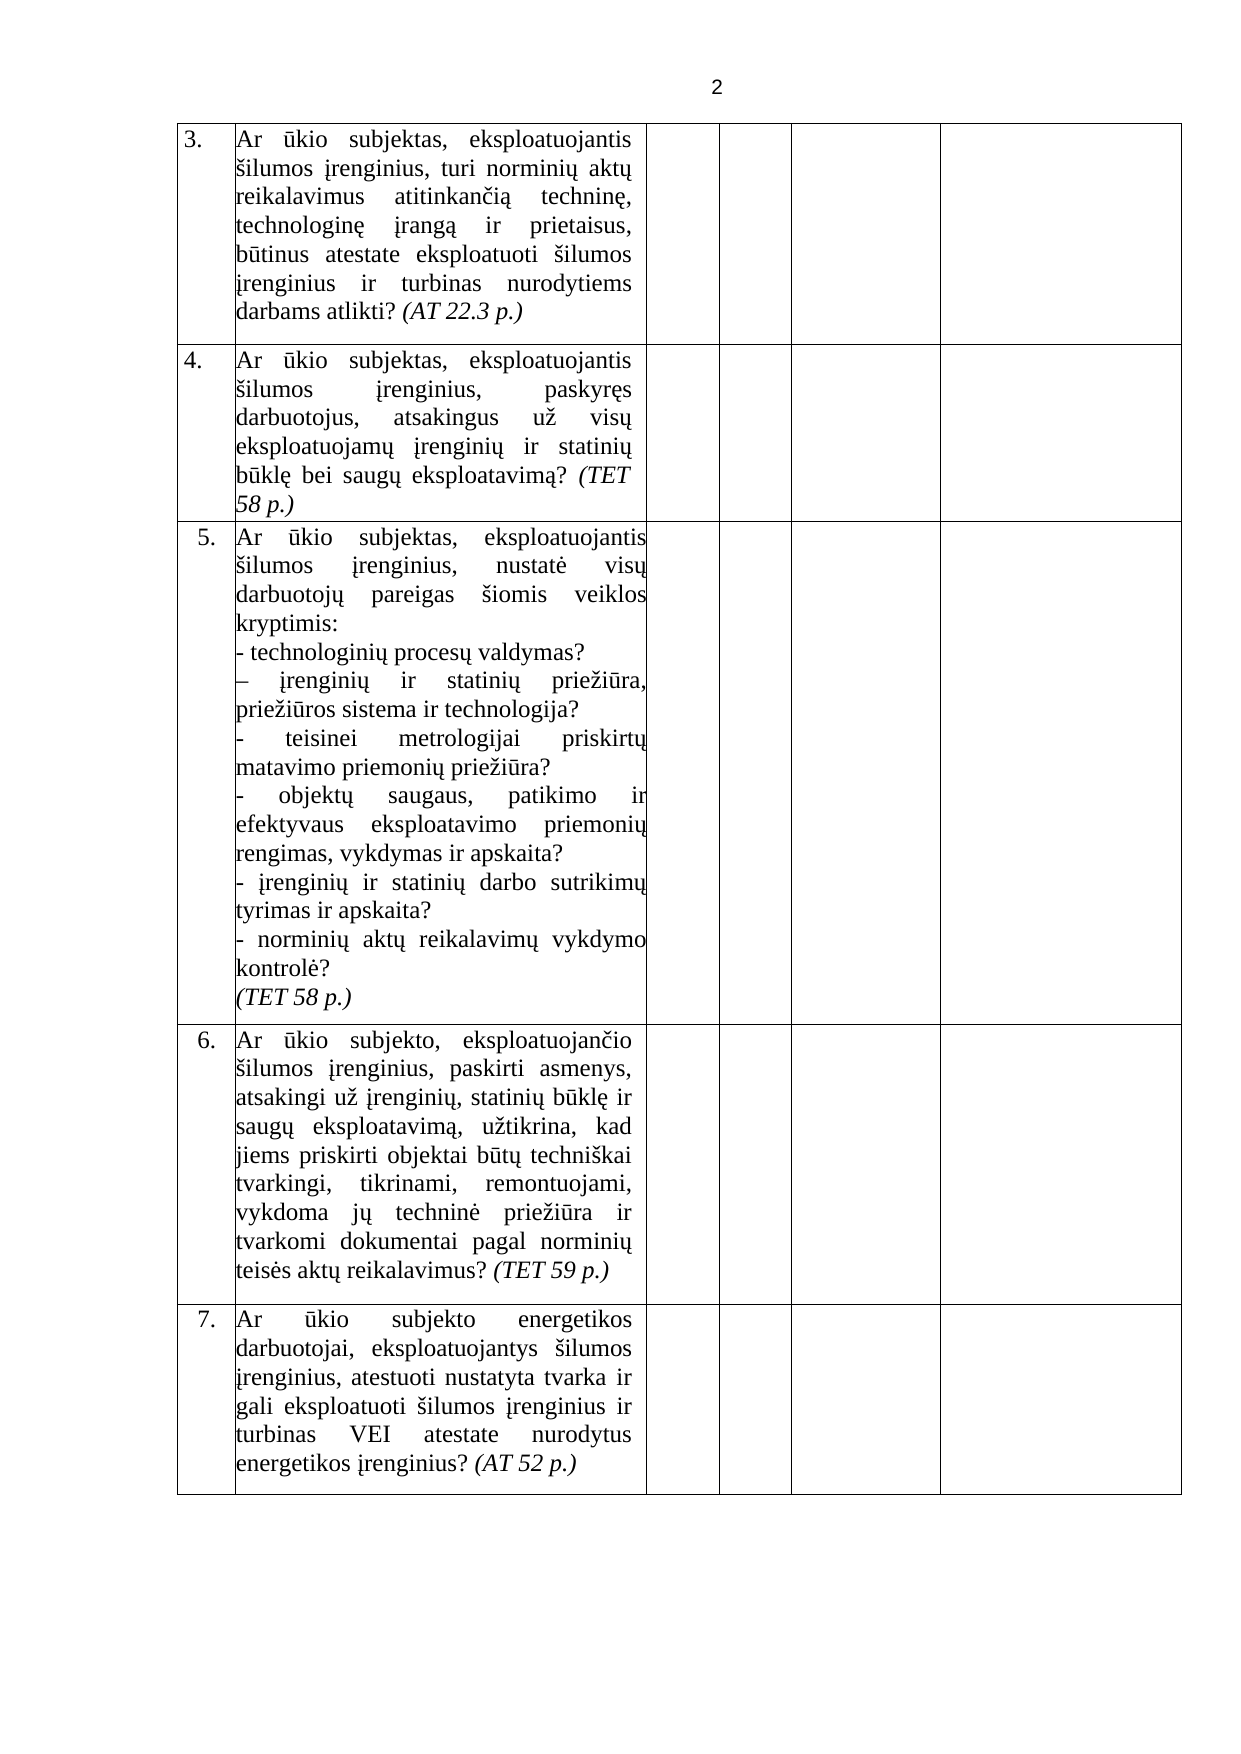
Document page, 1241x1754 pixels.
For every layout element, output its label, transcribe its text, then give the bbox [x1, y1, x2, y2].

table_cell [720, 522, 791, 1024]
table_cell [792, 1305, 940, 1493]
table_cell 5. [178, 522, 235, 1024]
table_cell 7. [178, 1305, 235, 1493]
table_cell [720, 124, 791, 344]
table_cell [647, 1305, 719, 1493]
table_cell 6. [178, 1025, 235, 1303]
table_cell Ar ūkio subjektas, eksploatuojantis šilumos įrenginius, paskyręs darbuotojus, atsakingus už visų eksploatuojamų įrenginių ir statinių būklę bei saugų eksploatavimą? (TET 58 p.) [236, 345, 646, 521]
table_cell [647, 1025, 719, 1303]
table_cell Ar ūkio subjektas, eksploatuojantis šilumos įrenginius, turi norminių aktų reikalavimus atitinkančią techninę, technologinę įrangą ir prietaisus, būtinus atestate eksploatuoti šilumos įrenginius ir turbinas nurodytiems darbams atlikti? (AT 22.3 p.) [236, 124, 646, 344]
table_cell [792, 345, 940, 521]
table_cell [647, 522, 719, 1024]
table_cell [941, 124, 1181, 344]
table_cell [792, 1025, 940, 1303]
table_cell [720, 1025, 791, 1303]
table_cell Ar ūkio subjekto energetikos darbuotojai, eksploatuojantys šilumos įrenginius, atestuoti nustatyta tvarka ir gali eksploatuoti šilumos įrenginius ir turbinas VEI atestate nurodytus energetikos įrenginius? (AT 52 p.) [236, 1305, 646, 1493]
table_cell 4. [178, 345, 235, 521]
table_cell [792, 522, 940, 1024]
table_cell Ar ūkio subjektas, eksploatuojantis šilumos įrenginius, nustatė visų darbuotojų pareigas šiomis veiklos kryptimis: - technologinių procesų valdymas? – įrenginių ir statinių priežiūra, priežiūros sistema ir technologija? - teisinei metrologijai priskirtų matavimo priemonių priežiūra? - objektų saugaus, patikimo ir efektyvaus eksploatavimo priemonių rengimas, vykdymas ir apskaita? - įrenginių ir statinių darbo sutrikimų tyrimas ir apskaita? - norminių aktų reikalavimų vykdymo kontrolė? (TET 58 p.) [236, 522, 646, 1024]
table_cell [720, 345, 791, 521]
table_cell [941, 1305, 1181, 1493]
table_cell [647, 345, 719, 521]
table_cell Ar ūkio subjekto, eksploatuojančio šilumos įrenginius, paskirti asmenys, atsakingi už įrenginių, statinių būklę ir saugų eksploatavimą, užtikrina, kad jiems priskirti objektai būtų techniškai tvarkingi, tikrinami, remontuojami, vykdoma jų techninė priežiūra ir tvarkomi dokumentai pagal norminių teisės aktų reikalavimus? (TET 59 p.) [236, 1025, 646, 1303]
table_cell [941, 522, 1181, 1024]
table_cell [941, 1025, 1181, 1303]
table_cell 3. [178, 124, 235, 344]
table_cell [792, 124, 940, 344]
table_cell [941, 345, 1181, 521]
table_cell [647, 124, 719, 344]
table_cell [720, 1305, 791, 1493]
